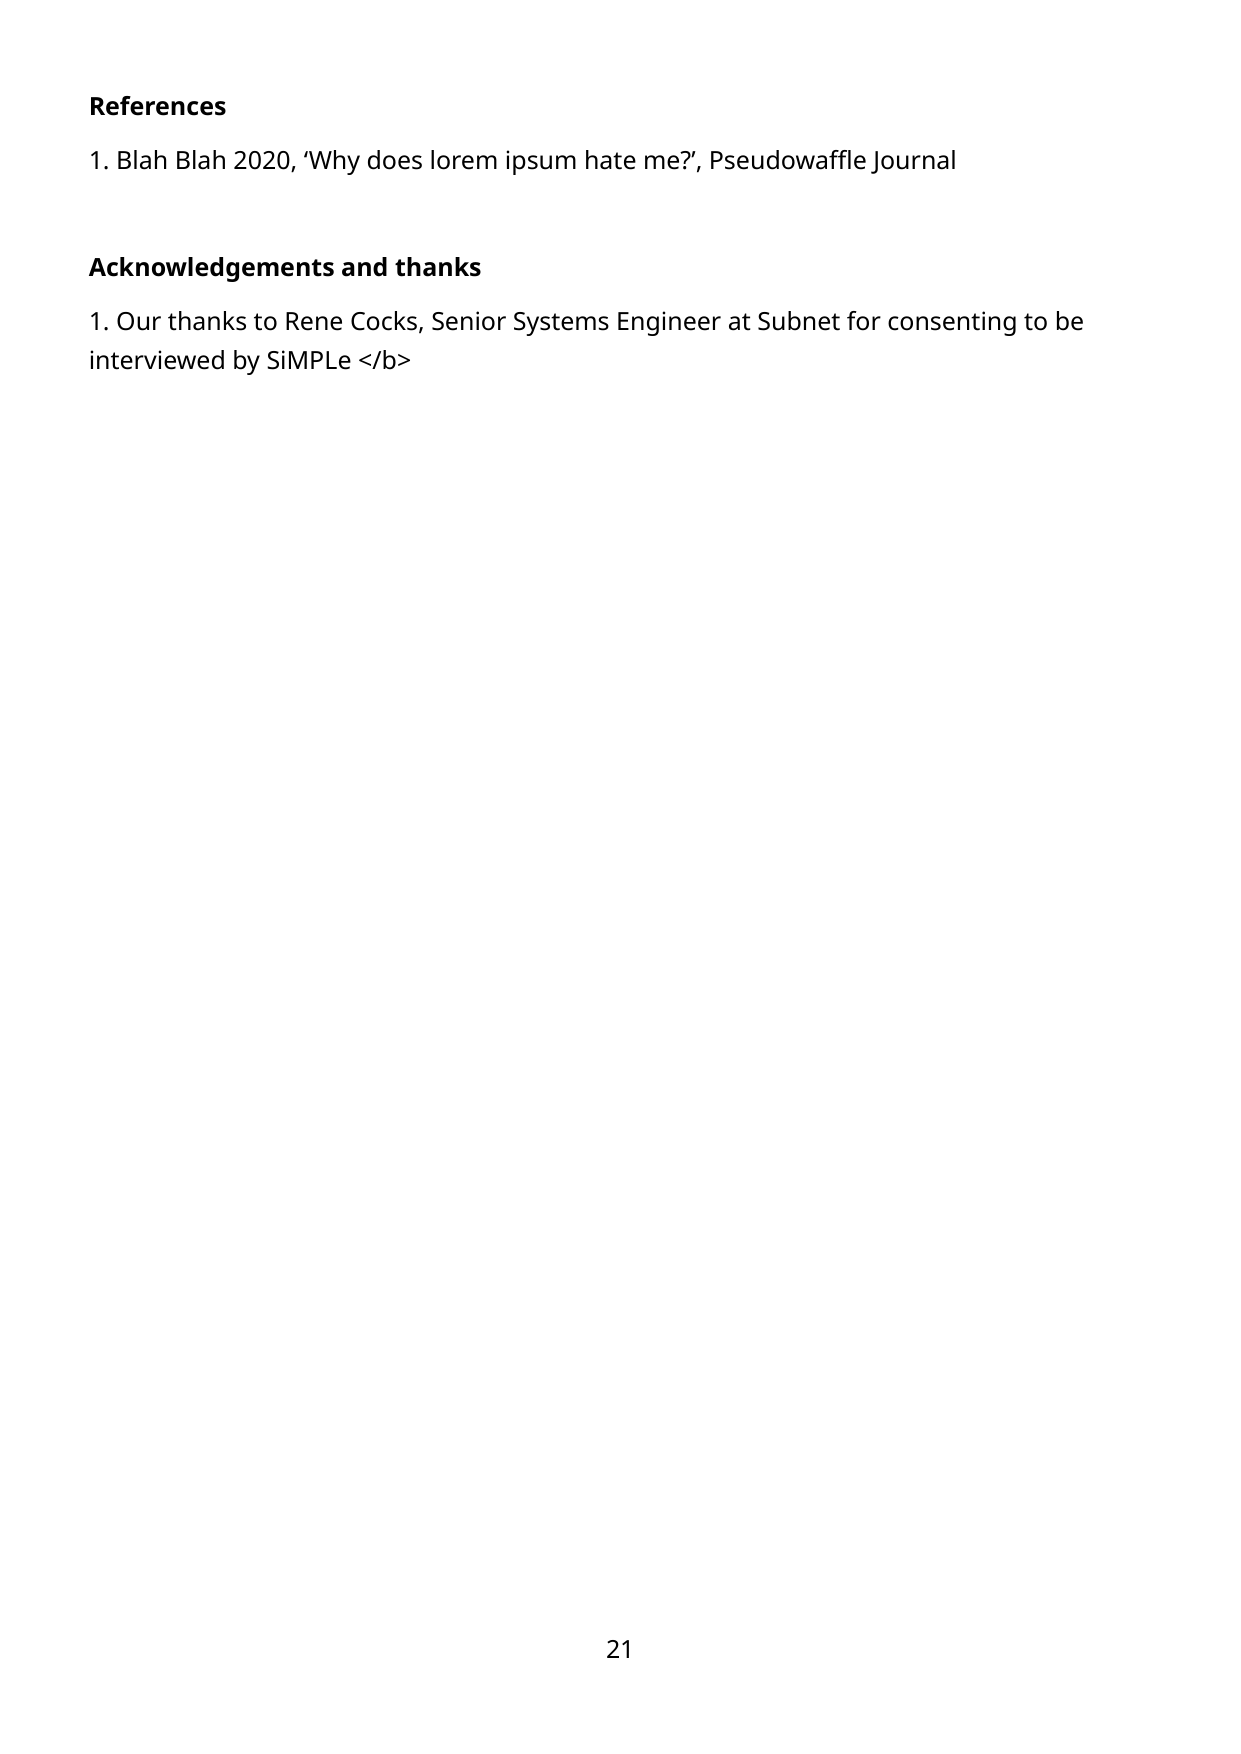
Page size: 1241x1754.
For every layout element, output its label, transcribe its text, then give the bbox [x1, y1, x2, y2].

text 1. Blah Blah 2020, ‘Why does lorem ipsum hate me?’, Pseudowaffle Journal [88, 142, 1152, 176]
text References [88, 88, 1152, 123]
text 1. Our thanks to Rene Cocks, Senior Systems Engineer at Subnet for consenting to be interviewed by SiMPLe </b> [88, 303, 1152, 377]
text Acknowledgements and thanks [88, 250, 1152, 284]
